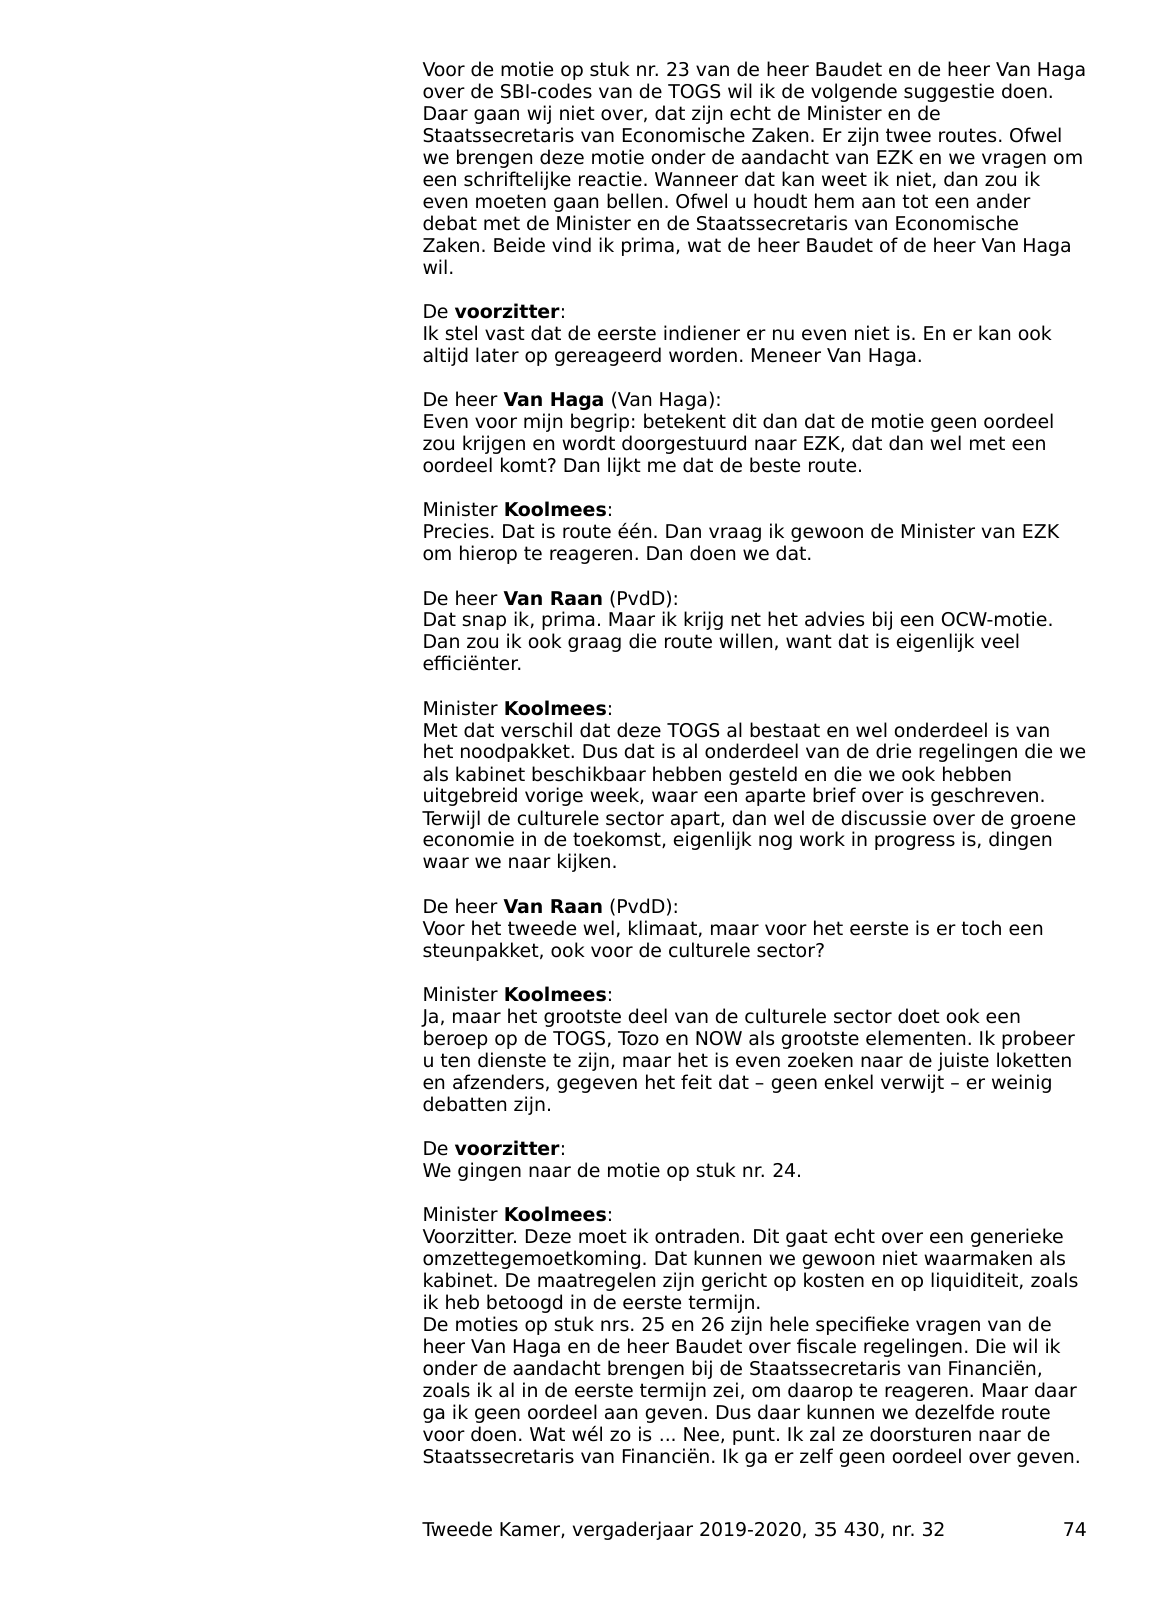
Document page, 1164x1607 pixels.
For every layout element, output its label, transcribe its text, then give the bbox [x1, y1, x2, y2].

text Minister Koolmees: [422, 697, 1087, 719]
text Dat snap ik, prima. Maar ik krijg net het advies bij een OCW-motie. Dan zou ik ook graag die route willen, want dat is eigenlijk veel efficiënter. [422, 609, 1087, 675]
text De heer Van Raan (PvdD): [422, 587, 1087, 609]
text Ik stel vast dat de eerste indiener er nu even niet is. En er kan ook altijd later op gereageerd worden. Meneer Van Haga. [422, 323, 1087, 367]
text De voorzitter: [422, 301, 1087, 323]
text De heer Van Raan (PvdD): [422, 896, 1087, 917]
text Even voor mijn begrip: betekent dit dan dat de motie geen oordeel zou krijgen en wordt doorgestuurd naar EZK, dat dan wel met een oordeel komt? Dan lijkt me dat de beste route. [422, 411, 1087, 477]
text Ja, maar het grootste deel van de culturele sector doet ook een beroep op de TOGS, Tozo en NOW als grootste elementen. Ik probeer u ten dienste te zijn, maar het is even zoeken naar de juiste loketten en afzenders, gegeven het feit dat – geen enkel verwijt – er weinig debatten zijn. [422, 1006, 1087, 1116]
text Minister Koolmees: [422, 499, 1087, 521]
text De moties op stuk nrs. 25 en 26 zijn hele specifieke vragen van de heer Van Haga en de heer Baudet over fiscale regelingen. Die wil ik onder de aandacht brengen bij de Staatssecretaris van Financiën, zoals ik al in de eerste termijn zei, om daarop te reageren. Maar daar ga ik geen oordeel aan geven. Dus daar kunnen we dezelfde route voor doen. Wat wél zo is ... Nee, punt. Ik zal ze doorsturen naar de Staatssecretaris van Financiën. Ik ga er zelf geen oordeel over geven. [422, 1314, 1087, 1468]
text De voorzitter: [422, 1138, 1087, 1160]
text Voor de motie op stuk nr. 23 van de heer Baudet en de heer Van Haga over de SBI-codes van de TOGS wil ik de volgende suggestie doen. Daar gaan wij niet over, dat zijn echt de Minister en de Staatssecretaris van Economische Zaken. Er zijn twee routes. Ofwel we brengen deze motie onder de aandacht van EZK en we vragen om een schriftelijke reactie. Wanneer dat kan weet ik niet, dan zou ik even moeten gaan bellen. Ofwel u houdt hem aan tot een ander debat met de Minister en de Staatssecretaris van Economische Zaken. Beide vind ik prima, wat de heer Baudet of de heer Van Haga wil. [422, 59, 1087, 279]
text Minister Koolmees: [422, 984, 1087, 1006]
text Voorzitter. Deze moet ik ontraden. Dit gaat echt over een generieke omzettegemoetkoming. Dat kunnen we gewoon niet waarmaken als kabinet. De maatregelen zijn gericht op kosten en op liquiditeit, zoals ik heb betoogd in de eerste termijn. [422, 1226, 1087, 1314]
text Voor het tweede wel, klimaat, maar voor het eerste is er toch een steunpakket, ook voor de culturele sector? [422, 917, 1087, 961]
text Precies. Dat is route één. Dan vraag ik gewoon de Minister van EZK om hierop te reageren. Dan doen we dat. [422, 521, 1087, 565]
text Minister Koolmees: [422, 1204, 1087, 1226]
text Met dat verschil dat deze TOGS al bestaat en wel onderdeel is van het noodpakket. Dus dat is al onderdeel van de drie regelingen die we als kabinet beschikbaar hebben gesteld en die we ook hebben uitgebreid vorige week, waar een aparte brief over is geschreven. Terwijl de culturele sector apart, dan wel de discussie over de groene economie in de toekomst, eigenlijk nog work in progress is, dingen waar we naar kijken. [422, 719, 1087, 873]
text We gingen naar de motie op stuk nr. 24. [422, 1160, 1087, 1182]
text De heer Van Haga (Van Haga): [422, 389, 1087, 411]
